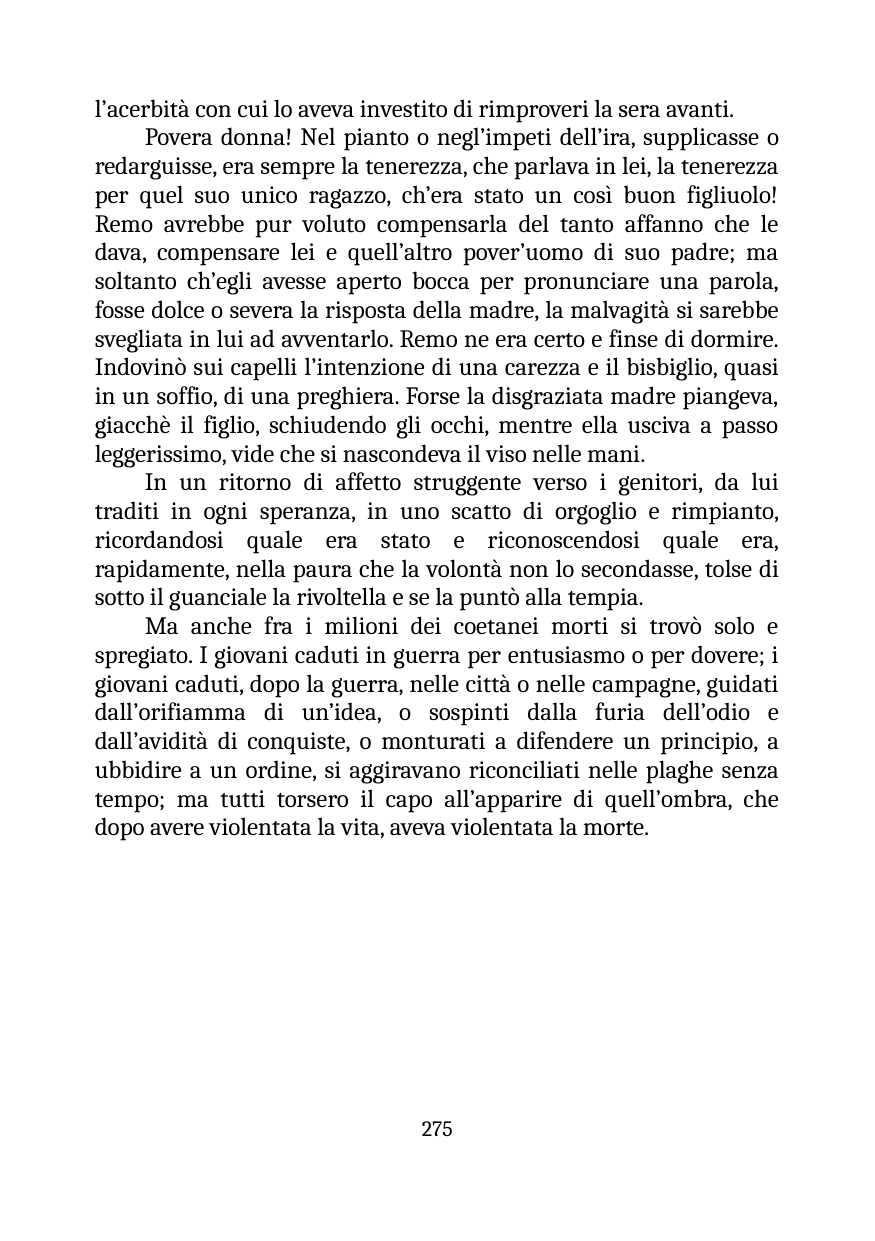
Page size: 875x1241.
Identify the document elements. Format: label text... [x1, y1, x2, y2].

text Ma anche fra i milioni dei coetanei morti si trovò solo e spregiato. I giovani caduti in guerra per entusiasmo o per dovere; i giovani caduti, dopo la guerra, nelle città o nelle campagne, guidati dall’orifiamma di un’idea, o sospinti dalla furia dell’odio e dall’avidità di conquiste, o monturati a difendere un principio, a ubbidire a un ordine, si aggiravano riconciliati nelle plaghe senza tempo; ma tutti torsero il capo all’apparire di quell’ombra, che dopo avere violentata la vita, aveva violentata la morte. [94, 612, 779, 842]
text In un ritorno di affetto struggente verso i genitori, da lui traditi in ogni speranza, in uno scatto di orgoglio e rimpianto, ricordandosi quale era stato e riconoscendosi quale era, rapidamente, nella paura che la volontà non lo secondasse, tolse di sotto il guanciale la rivoltella e se la puntò alla tempia. [94, 468, 779, 612]
text Povera donna! Nel pianto o negl’impeti dell’ira, supplicasse o redarguisse, era sempre la tenerezza, che parlava in lei, la tenerezza per quel suo unico ragazzo, ch’era stato un così buon figliuolo! Remo avrebbe pur voluto compensarla del tanto affanno che le dava, compensare lei e quell’altro pover’uomo di suo padre; ma soltanto ch’egli avesse aperto bocca per pronunciare una parola, fosse dolce o severa la risposta della madre, la malvagità si sarebbe svegliata in lui ad avventarlo. Remo ne era certo e finse di dormire. Indovinò sui capelli l’intenzione di una carezza e il bisbiglio, quasi in un soffio, di una preghiera. Forse la disgraziata madre piangeva, giacchè il figlio, schiudendo gli occhi, mentre ella usciva a passo leggerissimo, vide che si nascondeva il viso nelle mani. [94, 123, 779, 468]
text l’acerbità con cui lo aveva investito di rimproveri la sera avanti. [94, 94, 779, 123]
